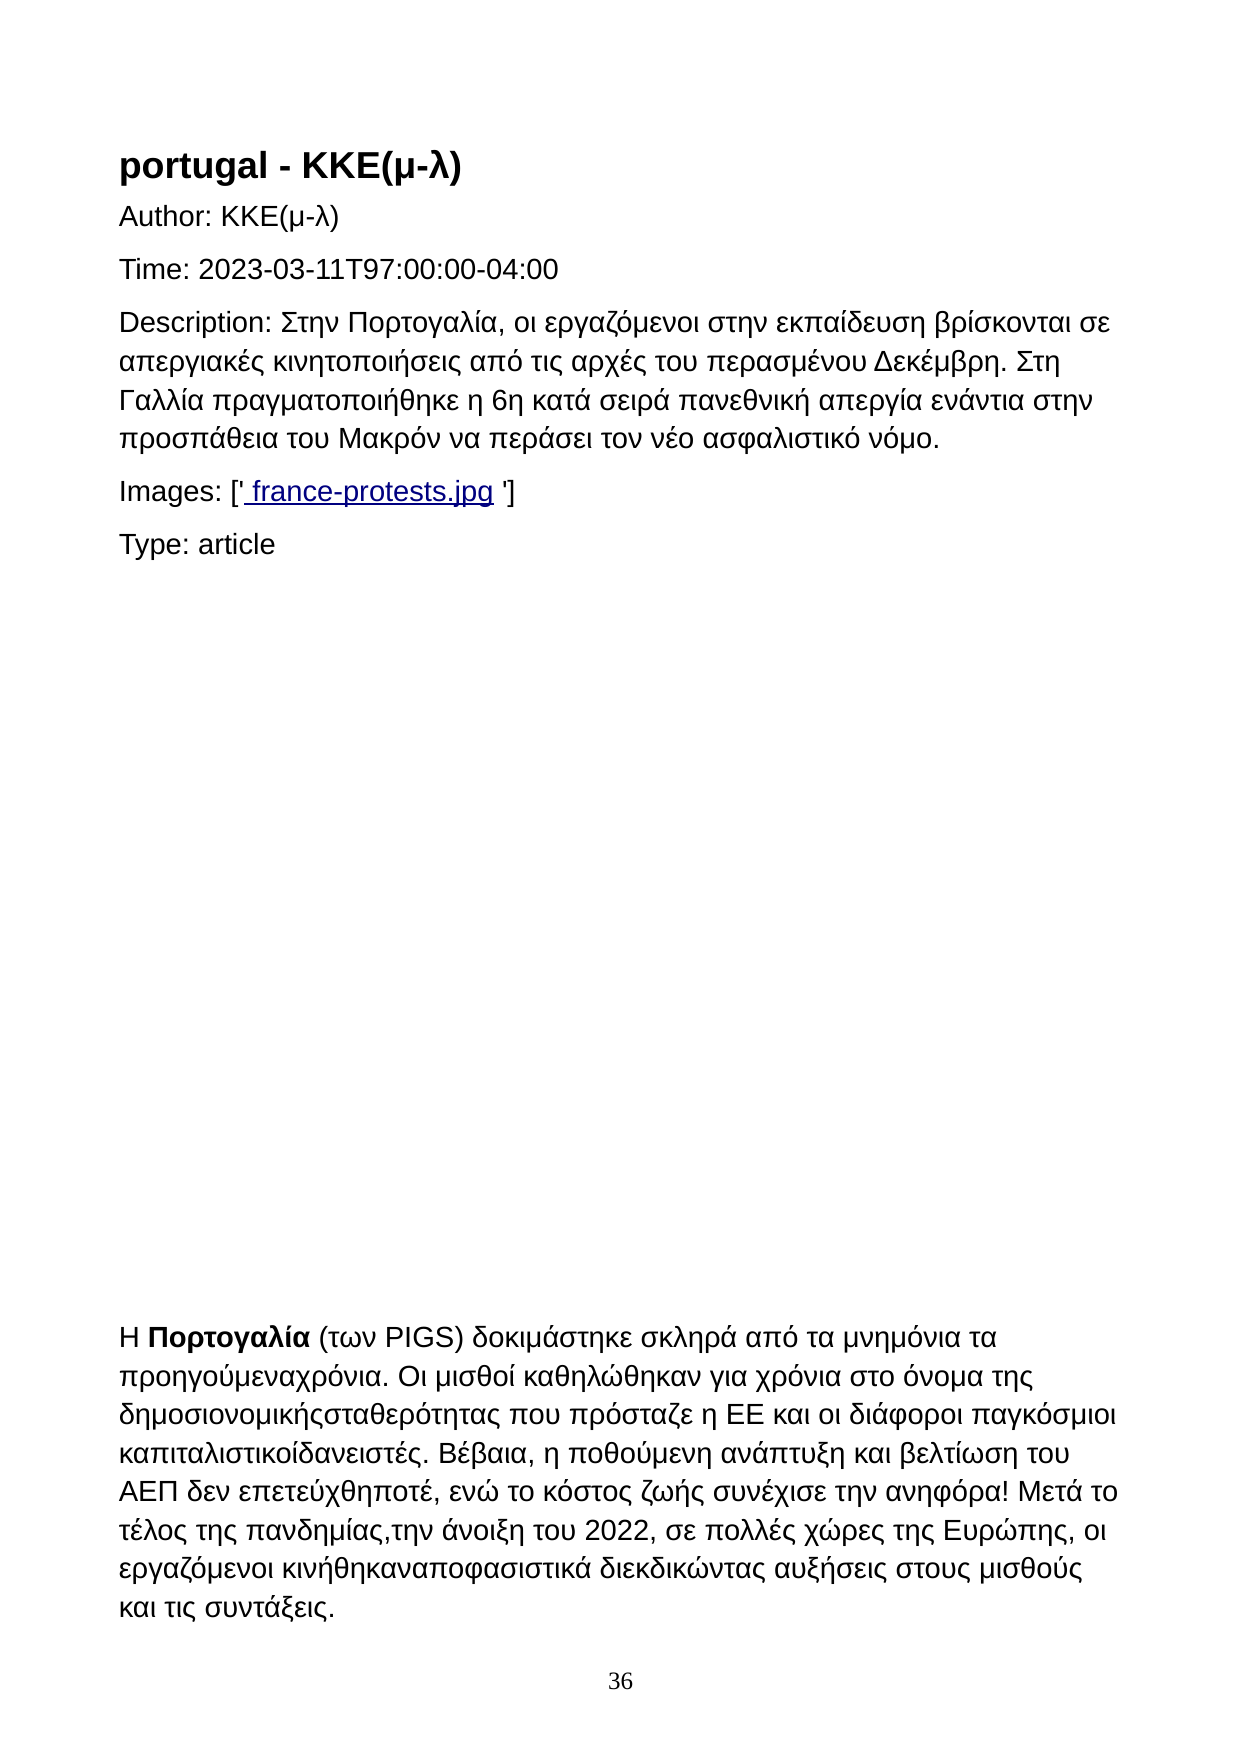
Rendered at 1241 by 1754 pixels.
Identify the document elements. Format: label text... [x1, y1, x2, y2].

text Images: [' france-protests.jpg '] [118, 474, 1122, 508]
subtitle portugal - ΚΚΕ(μ-λ) [118, 143, 1122, 187]
text Description: Στην Πορτογαλία, οι εργαζόμενοι στην εκπαίδευση βρίσκονται σε απεργιακές κινητοποιήσεις από τις αρχές του περασμένου Δεκέμβρη. Στη Γαλλία πραγματοποιήθηκε η 6η κατά σειρά πανεθνική απεργία ενάντια στην προσπάθεια του Μακρόν να περάσει τον νέο ασφαλιστικό νόμο. [118, 305, 1122, 454]
text Type: article [118, 527, 1122, 561]
text Η Πορτογαλία (των PIGS) δοκιμάστηκε σκληρά από τα μνημόνια τα προηγούμεναχρόνια. Οι μισθοί καθηλώθηκαν για χρόνια στο όνομα της δημοσιονομικήςσταθερότητας που πρόσταζε η ΕΕ και οι διάφοροι παγκόσμιοι καπιταλιστικοίδανειστές. Βέβαια, η ποθούμενη ανάπτυξη και βελτίωση του ΑΕΠ δεν επετεύχθηποτέ, ενώ το κόστος ζωής συνέχισε την ανηφόρα! Μετά το τέλος της πανδημίας,την άνοιξη του 2022, σε πολλές χώρες της Ευρώπης, οι εργαζόμενοι κινήθηκαναποφασιστικά διεκδικώντας αυξήσεις στους μισθούς και τις συντάξεις. [118, 1320, 1122, 1623]
text Time: 2023-03-11T97:00:00-04:00 [118, 252, 1122, 286]
text Author: ΚΚΕ(μ-λ) [118, 199, 1122, 233]
